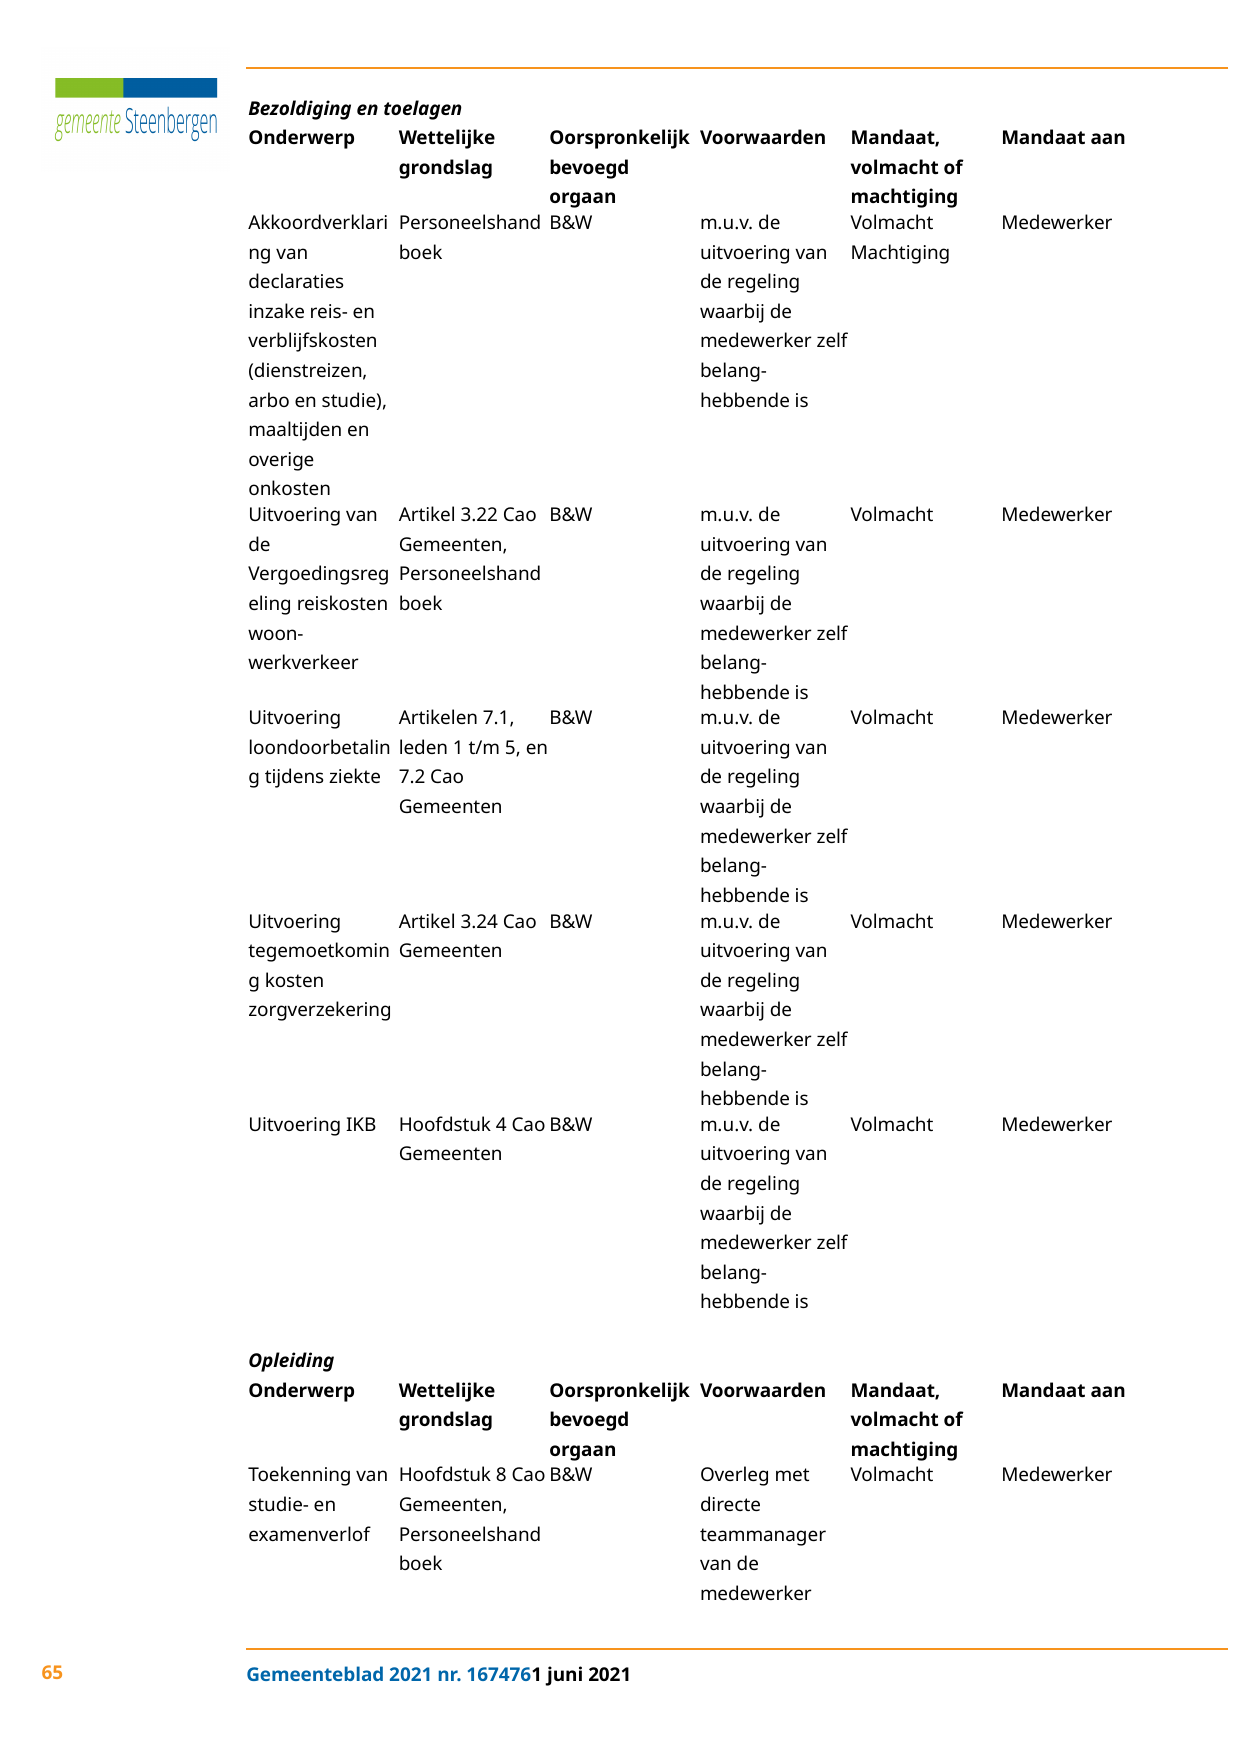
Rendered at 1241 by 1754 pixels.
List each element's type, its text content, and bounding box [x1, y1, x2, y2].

table_cell Medewerker [1001, 908, 1152, 1111]
table_cell Uitvoering IKB [248, 1111, 398, 1314]
table_cell B&W [549, 501, 700, 704]
table_cell B&W [549, 1111, 700, 1314]
table_cell Toekenning van studie- en examenverlof [248, 1462, 398, 1606]
table_header Wettelijke grondslag [399, 1377, 549, 1462]
table_cell Artikel 3.22 Cao Gemeenten, Personeelshandboek [399, 501, 549, 704]
table_header Oorspronkelijk bevoegd orgaan [549, 125, 700, 209]
table_cell Uitvoering van de Vergoedingsregeling reiskosten woon- werkverkeer [248, 501, 398, 704]
table_cell m.u.v. de uitvoering van de regeling waarbij de medewerker zelf belang- hebbende is [700, 1111, 850, 1314]
table_header Oorspronkelijk bevoegd orgaan [549, 1377, 700, 1462]
table_header Mandaat aan [1001, 125, 1152, 209]
table_header Onderwerp [248, 1377, 398, 1462]
table_cell Overleg met directe teammanager van de medewerker [700, 1462, 850, 1606]
table_cell Akkoordverklaring van declaraties inzake reis- en verblijfskosten (dienstreizen, arbo en studie), maaltijden en overige onkosten [248, 209, 398, 501]
table_cell Volmacht [850, 908, 1001, 1111]
table_cell m.u.v. de uitvoering van de regeling waarbij de medewerker zelf belang- hebbende is [700, 908, 850, 1111]
table_cell Hoofdstuk 8 Cao Gemeenten, Personeelshandboek [399, 1462, 549, 1606]
table_cell m.u.v. de uitvoering van de regeling waarbij de medewerker zelf belang- hebbende is [700, 209, 850, 501]
table_header Voorwaarden [700, 1377, 850, 1462]
table_cell Volmacht [850, 501, 1001, 704]
table_cell Volmacht [850, 1111, 1001, 1314]
table_cell B&W [549, 705, 700, 908]
table_cell Artikel 3.24 Cao Gemeenten [399, 908, 549, 1111]
picture [41, 47, 231, 172]
table_cell B&W [549, 1462, 700, 1606]
table_cell Medewerker [1001, 209, 1152, 501]
table_cell Volmacht [850, 705, 1001, 908]
text Bezoldiging en toelagen [248, 95, 1152, 121]
table_cell B&W [549, 908, 700, 1111]
table_cell Personeelshandboek [399, 209, 549, 501]
table_cell Artikelen 7.1, leden 1 t/m 5, en 7.2 Cao Gemeenten [399, 705, 549, 908]
table_header Onderwerp [248, 125, 398, 209]
table_cell Hoofdstuk 4 Cao Gemeenten [399, 1111, 549, 1314]
text Opleiding [248, 1347, 1152, 1373]
table_header Voorwaarden [700, 125, 850, 209]
table_header Wettelijke grondslag [399, 125, 549, 209]
table_cell m.u.v. de uitvoering van de regeling waarbij de medewerker zelf belang- hebbende is [700, 501, 850, 704]
table_cell Medewerker [1001, 705, 1152, 908]
table_cell Uitvoering tegemoetkoming kosten zorgverzekering [248, 908, 398, 1111]
table_header Mandaat aan [1001, 1377, 1152, 1462]
table_header Mandaat, volmacht of machtiging [850, 1377, 1001, 1462]
table_cell Volmacht Machtiging [850, 209, 1001, 501]
table_header Mandaat, volmacht of machtiging [850, 125, 1001, 209]
table_cell Uitvoering loondoorbetaling tijdens ziekte [248, 705, 398, 908]
table_cell B&W [549, 209, 700, 501]
table_cell m.u.v. de uitvoering van de regeling waarbij de medewerker zelf belang- hebbende is [700, 705, 850, 908]
table_cell Medewerker [1001, 501, 1152, 704]
table_cell Volmacht [850, 1462, 1001, 1606]
table_cell Medewerker [1001, 1462, 1152, 1606]
table_cell Medewerker [1001, 1111, 1152, 1314]
